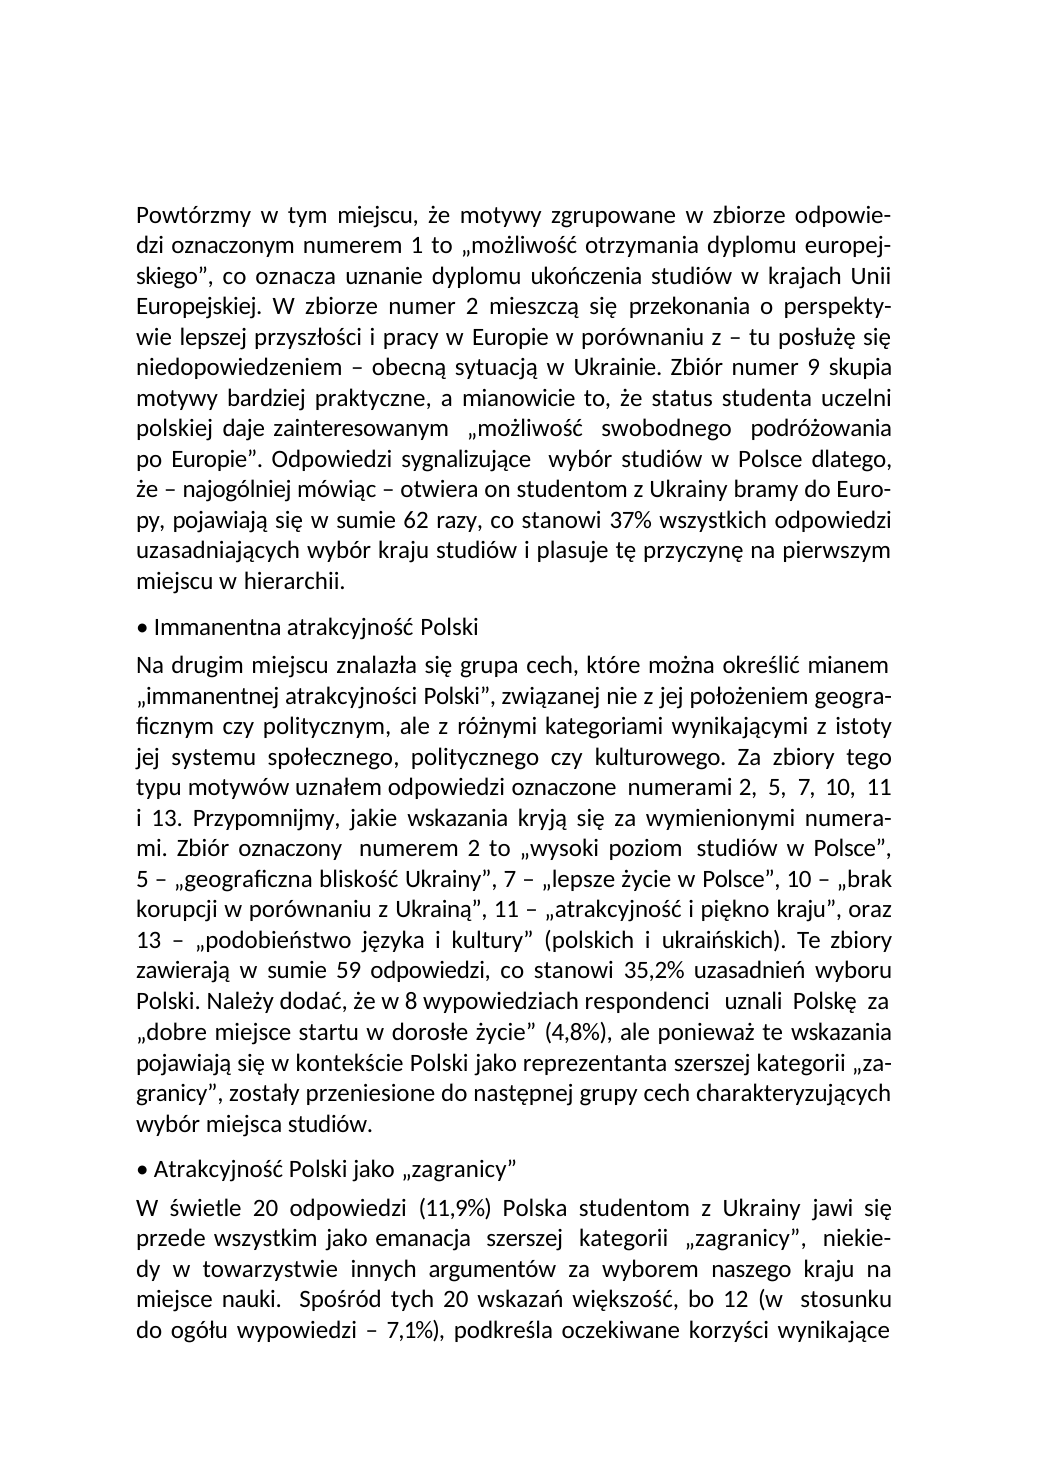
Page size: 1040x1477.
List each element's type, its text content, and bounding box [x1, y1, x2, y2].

text Na drugim miejscu znalazła się grupa cech, które można określić mianem [136, 649, 941, 680]
text Powtórzmy w tym miejscu, że motywy zgrupowane w zbiorze odpowie- dzi oznaczonym numerem 1 to „możliwość otrzymania dyplomu europej- skiego”, co oznacza uznanie dyplomu ukończenia studiów w krajach Unii Europejskiej. W zbiorze numer 2 mieszczą się przekonania o perspekty- wie lepszej przyszłości i pracy w Europie w porównaniu z – tu posłużę się niedopowiedzeniem – obecną sytuacją w Ukrainie. Zbiór numer 9 skupia motywy bardziej praktyczne, a mianowicie to, że status studenta uczelni polskiej daje zainteresowanym „możliwość swobodnego podróżowania po Europie”. Odpowiedzi sygnalizujące wybór studiów w Polsce dlatego, że – najogólniej mówiąc – otwiera on studentom z Ukrainy bramy do Euro- py, pojawiają się w sumie 62 razy, co stanowi 37% wszystkich odpowiedzi uzasadniających wybór kraju studiów i plasuje tę przyczynę na pierwszym miejscu w hierarchii. [136, 199, 892, 596]
text „immanentnej atrakcyjności Polski”, związanej nie z jej położeniem geogra- ficznym czy politycznym, ale z różnymi kategoriami wynikającymi z istoty jej systemu społecznego, politycznego czy kulturowego. Za zbiory tego typu motywów uznałem odpowiedzi oznaczone numerami 2, 5, 7, 10, 11 i 13. Przypomnijmy, jakie wskazania kryją się za wymienionymi numera- mi. Zbiór oznaczony numerem 2 to „wysoki poziom studiów w Polsce”, 5 – „geograficzna bliskość Ukrainy”, 7 – „lepsze życie w Polsce”, 10 – „brak korupcji w porównaniu z Ukrainą”, 11 – „atrakcyjność i piękno kraju”, oraz 13 – „podobieństwo języka i kultury” (polskich i ukraińskich). Te zbiory zawierają w sumie 59 odpowiedzi, co stanowi 35,2% uzasadnień wyboru Polski. Należy dodać, że w 8 wypowiedziach respondenci uznali Polskę za [136, 680, 892, 1016]
text „dobre miejsce startu w dorosłe życie” (4,8%), ale ponieważ te wskazania pojawiają się w kontekście Polski jako reprezentanta szerszej kategorii „za- granicy”, zostały przeniesione do następnej grupy cech charakteryzujących wybór miejsca studiów. [136, 1016, 892, 1138]
list Immanentna atrakcyjność Polski [136, 611, 941, 642]
list Atrakcyjność Polski jako „zagranicy” [136, 1153, 941, 1184]
text W świetle 20 odpowiedzi (11,9%) Polska studentom z Ukrainy jawi się przede wszystkim jako emanacja szerszej kategorii „zagranicy”, niekie- dy w towarzystwie innych argumentów za wyborem naszego kraju na miejsce nauki. Spośród tych 20 wskazań większość, bo 12 (w stosunku do ogółu wypowiedzi – 7,1%), podkreśla oczekiwane korzyści wynikające [136, 1192, 892, 1344]
